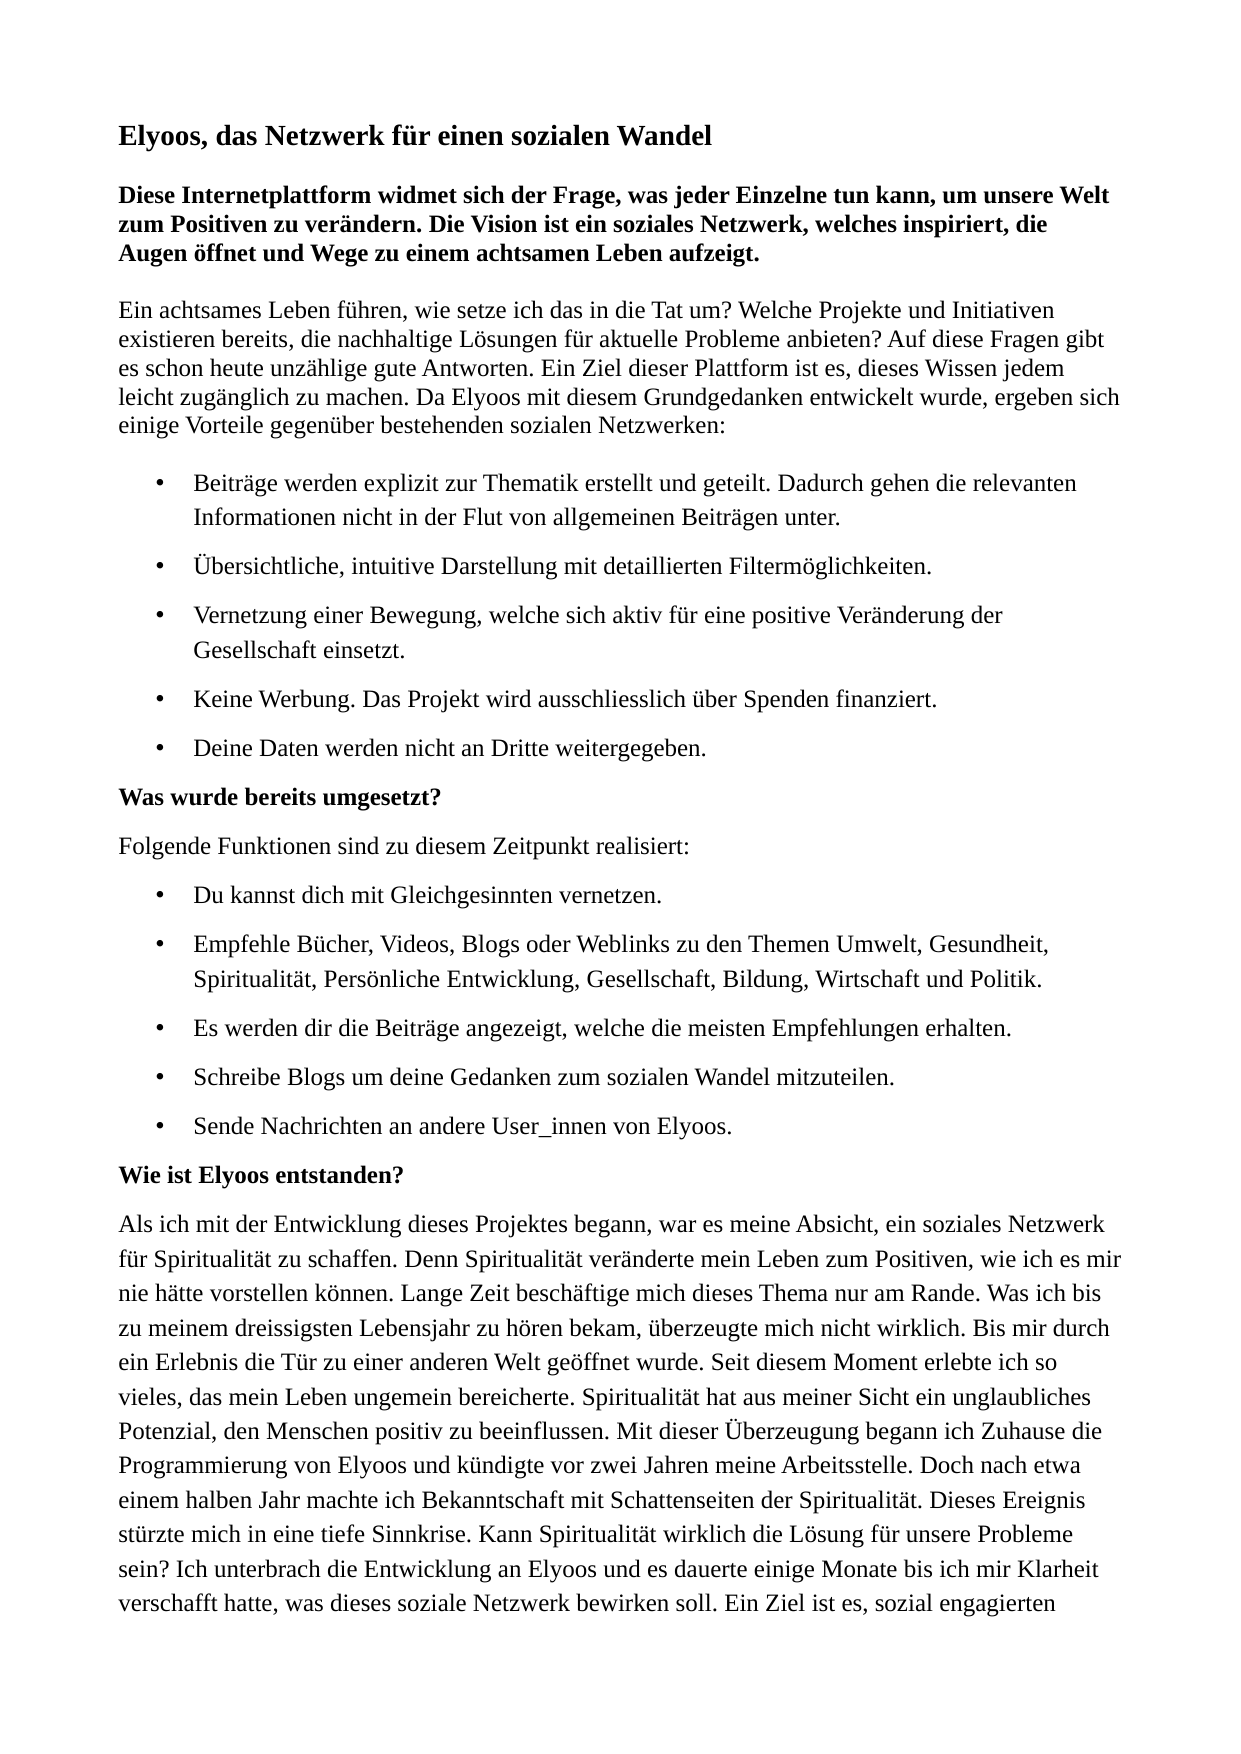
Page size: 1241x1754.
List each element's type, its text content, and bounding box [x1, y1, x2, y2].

text Wie ist Elyoos entstanden? [118, 1160, 1122, 1189]
text Elyoos, das Netzwerk für einen sozialen Wandel [118, 118, 1122, 152]
text Folgende Funktionen sind zu diesem Zeitpunkt realisiert: [118, 831, 1122, 860]
list Beiträge werden explizit zur Thematik erstellt und geteilt. Dadurch gehen die relevanten Informationen nicht in der Flut von allgemeinen Beiträgen unter. [156, 468, 1122, 531]
list Deine Daten werden nicht an Dritte weitergegeben. [156, 733, 1122, 762]
list Übersichtliche, intuitive Darstellung mit detaillierten Filtermöglichkeiten. [156, 551, 1122, 580]
text Als ich mit der Entwicklung dieses Projektes begann, war es meine Absicht, ein soziales Netzwerk für Spiritualität zu schaffen. Denn Spiritualität veränderte mein Leben zum Positiven, wie ich es mir nie hätte vorstellen können. Lange Zeit beschäftige mich dieses Thema nur am Rande. Was ich bis zu meinem dreissigsten Lebensjahr zu hören bekam, überzeugte mich nicht wirklich. Bis mir durch ein Erlebnis die Tür zu einer anderen Welt geöffnet wurde. Seit diesem Moment erlebte ich so vieles, das mein Leben ungemein bereicherte. Spiritualität hat aus meiner Sicht ein unglaubliches Potenzial, den Menschen positiv zu beeinflussen. Mit dieser Überzeugung begann ich Zuhause die Programmierung von Elyoos und kündigte vor zwei Jahren meine Arbeitsstelle. Doch nach etwa einem halben Jahr machte ich Bekanntschaft mit Schattenseiten der Spiritualität. Dieses Ereignis stürzte mich in eine tiefe Sinnkrise. Kann Spiritualität wirklich die Lösung für unsere Probleme sein? Ich unterbrach die Entwicklung an Elyoos und es dauerte einige Monate bis ich mir Klarheit verschafft hatte, was dieses soziale Netzwerk bewirken soll. Ein Ziel ist es, sozial engagierten [118, 1209, 1122, 1617]
list Sende Nachrichten an andere User_innen von Elyoos. [156, 1111, 1122, 1140]
text Ein achtsames Leben führen, wie setze ich das in die Tat um? Welche Projekte und Initiativen existieren bereits, die nachhaltige Lösungen für aktuelle Probleme anbieten? Auf diese Fragen gibt es schon heute unzählige gute Antworten. Ein Ziel dieser Plattform ist es, dieses Wissen jedem leicht zugänglich zu machen. Da Elyoos mit diesem Grundgedanken entwickelt wurde, ergeben sich einige Vorteile gegenüber bestehenden sozialen Netzwerken: [118, 295, 1122, 439]
text Diese Internetplattform widmet sich der Frage, was jeder Einzelne tun kann, um unsere Welt zum Positiven zu verändern. Die Vision ist ein soziales Netzwerk, welches inspiriert, die Augen öffnet und Wege zu einem achtsamen Leben aufzeigt. [118, 180, 1122, 267]
text Was wurde bereits umgesetzt? [118, 782, 1122, 811]
list Empfehle Bücher, Videos, Blogs oder Weblinks zu den Themen Umwelt, Gesundheit, Spiritualität, Persönliche Entwicklung, Gesellschaft, Bildung, Wirtschaft und Politik. [156, 929, 1122, 993]
list Es werden dir die Beiträge angezeigt, welche die meisten Empfehlungen erhalten. [156, 1013, 1122, 1042]
list Vernetzung einer Bewegung, welche sich aktiv für eine positive Veränderung der Gesellschaft einsetzt. [156, 601, 1122, 664]
list Keine Werbung. Das Projekt wird ausschliesslich über Spenden finanziert. [156, 684, 1122, 713]
list Schreibe Blogs um deine Gedanken zum sozialen Wandel mitzuteilen. [156, 1062, 1122, 1091]
list Du kannst dich mit Gleichgesinnten vernetzen. [156, 880, 1122, 909]
